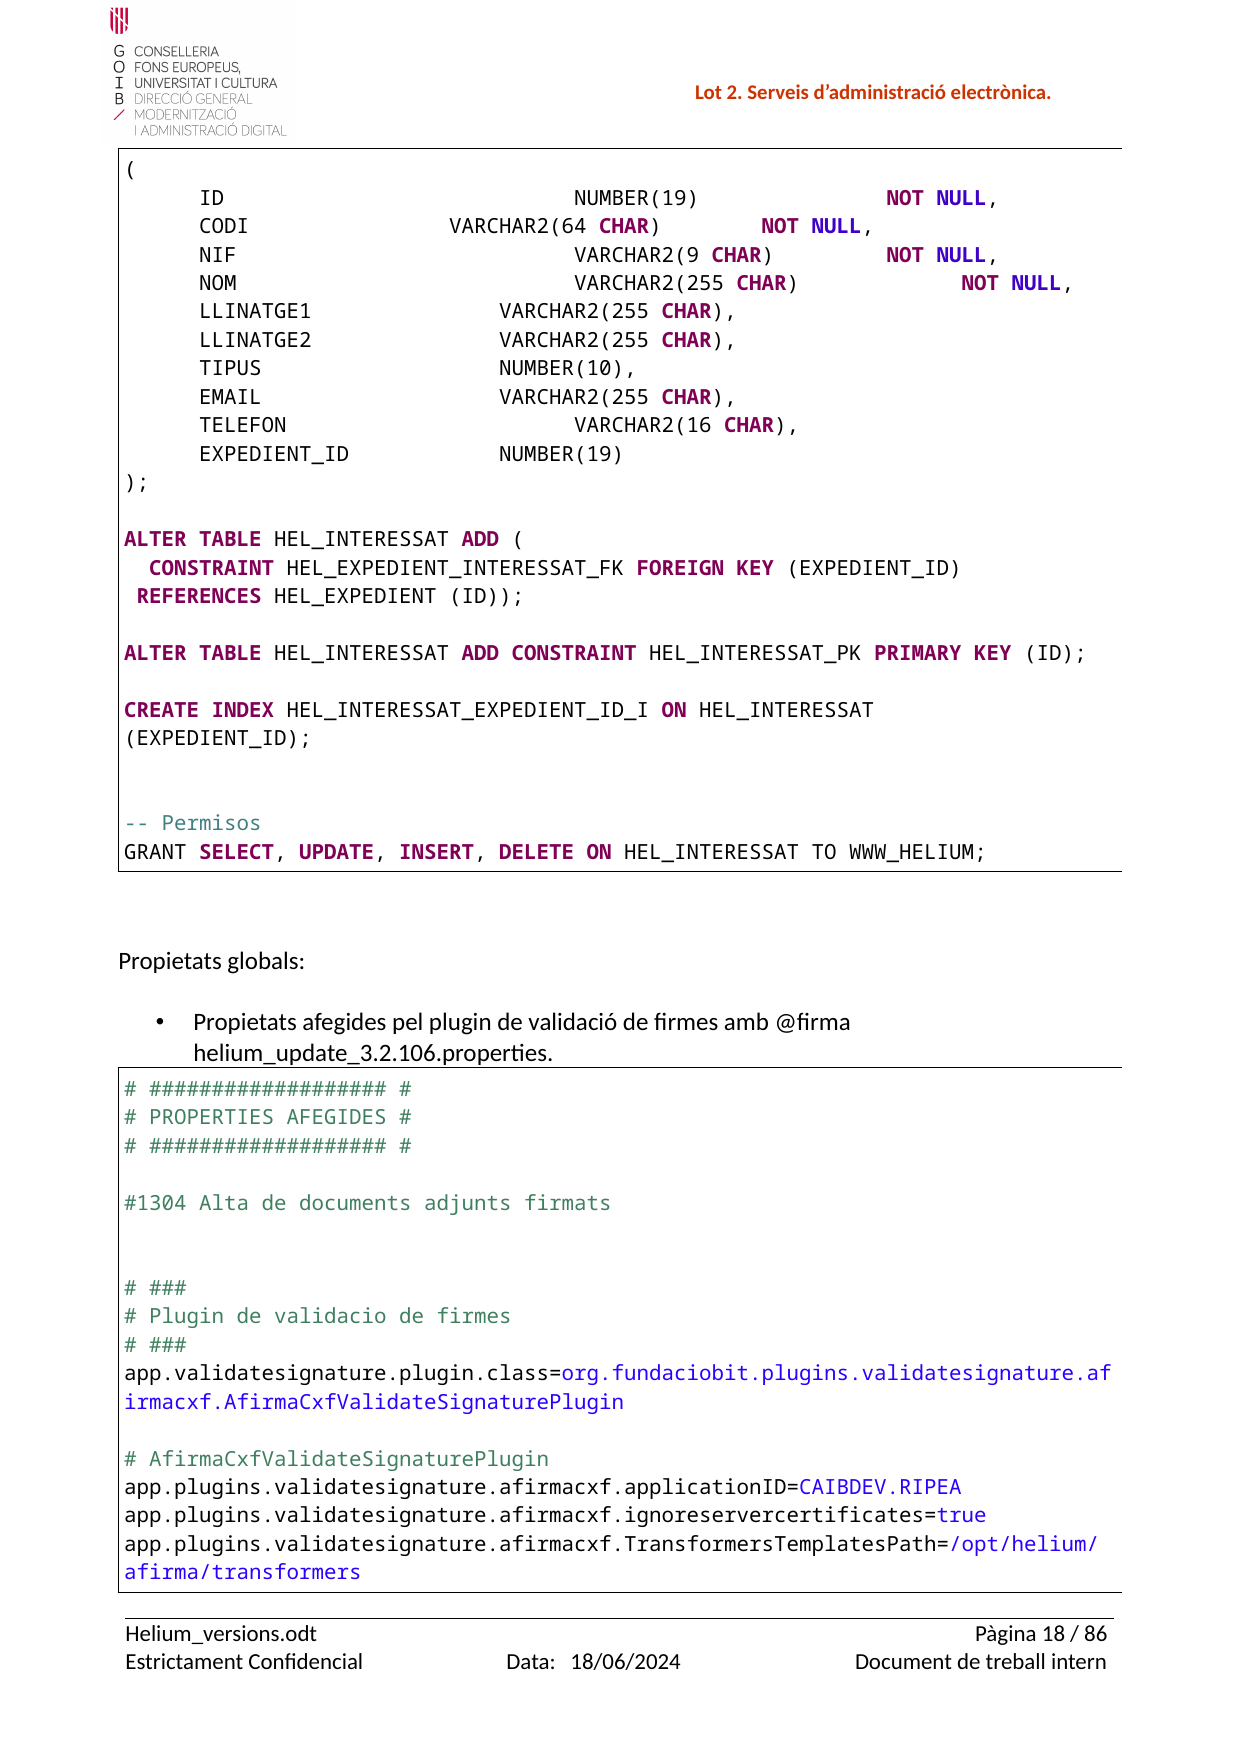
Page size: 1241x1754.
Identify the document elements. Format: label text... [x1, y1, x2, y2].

list Propietats afegides pel plugin de validació de firmes amb @firma helium_update_3.2.106.properties. [156, 1006, 1122, 1067]
table_header # ################### # # PROPERTIES AFEGIDES # # ################### # #1304 Alta de documents adjunts firmats # ### # Plugin de validacio de firmes # ### app.validatesignature.plugin.class=org.fundaciobit.plugins.validatesignature.afirmacxf.AfirmaCxfValidateSignaturePlugin # AfirmaCxfValidateSignaturePlugin app.plugins.validatesignature.afirmacxf.applicationID=CAIBDEV.RIPEA app.plugins.validatesignature.afirmacxf.ignoreservercertificates=true app.plugins.validatesignature.afirmacxf.TransformersTemplatesPath=/opt/helium/afirma/transformers [119, 1068, 1122, 1592]
table_header ( ID NUMBER(19) NOT NULL, CODI VARCHAR2(64 CHAR) NOT NULL, NIF VARCHAR2(9 CHAR) NOT NULL, NOM VARCHAR2(255 CHAR) NOT NULL, LLINATGE1 VARCHAR2(255 CHAR), LLINATGE2 VARCHAR2(255 CHAR), TIPUS NUMBER(10), EMAIL VARCHAR2(255 CHAR), TELEFON VARCHAR2(16 CHAR), EXPEDIENT_ID NUMBER(19) ); ALTER TABLE HEL_INTERESSAT ADD ( CONSTRAINT HEL_EXPEDIENT_INTERESSAT_FK FOREIGN KEY (EXPEDIENT_ID) REFERENCES HEL_EXPEDIENT (ID)); ALTER TABLE HEL_INTERESSAT ADD CONSTRAINT HEL_INTERESSAT_PK PRIMARY KEY (ID); CREATE INDEX HEL_INTERESSAT_EXPEDIENT_ID_I ON HEL_INTERESSAT (EXPEDIENT_ID); -- Permisos GRANT SELECT, UPDATE, INSERT, DELETE ON HEL_INTERESSAT TO WWW_HELIUM; [119, 149, 1122, 871]
picture [100, 0, 297, 144]
text Propietats globals: [118, 945, 1122, 976]
